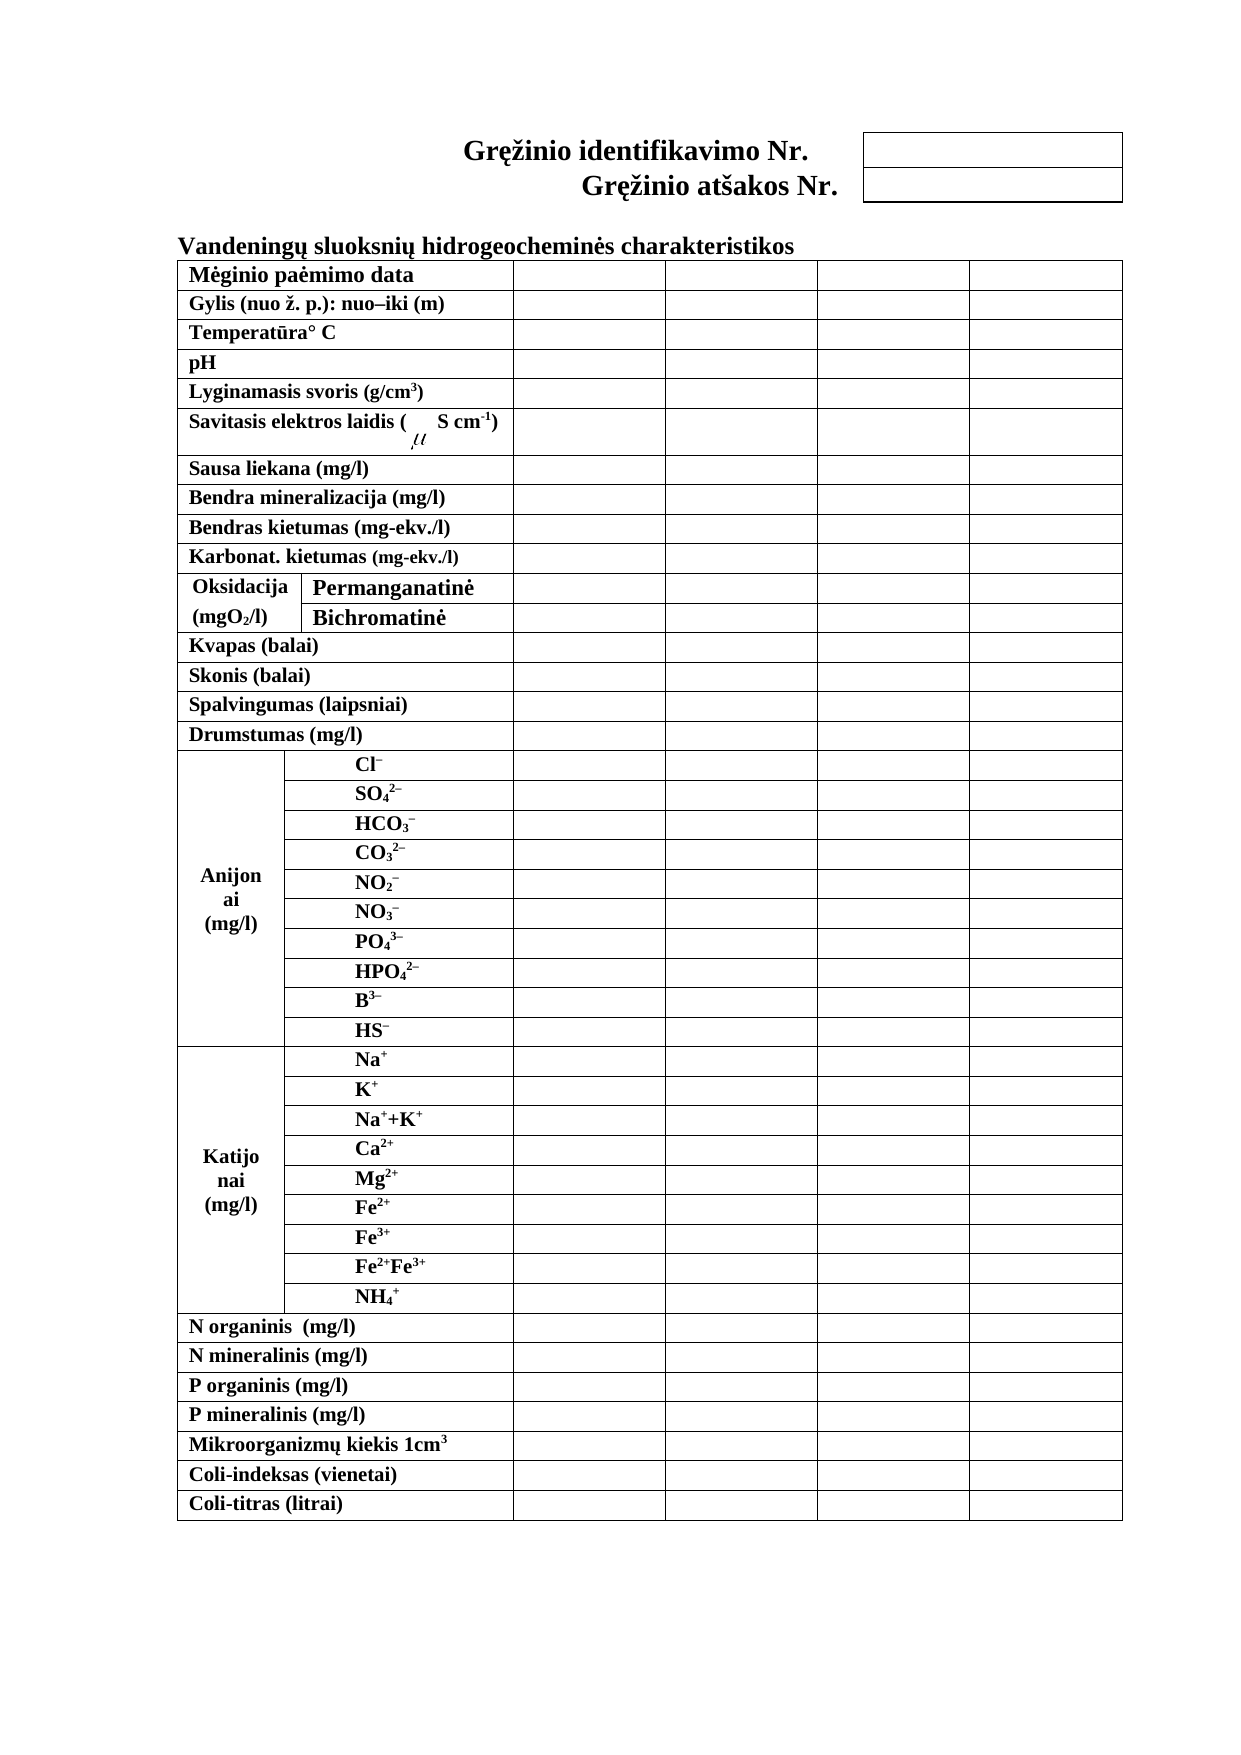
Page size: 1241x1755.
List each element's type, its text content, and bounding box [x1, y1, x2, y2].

table_cell [818, 840, 969, 869]
table_cell [514, 988, 665, 1017]
table_cell [970, 692, 1122, 721]
table_cell [818, 604, 969, 632]
table_cell [666, 1284, 817, 1312]
table_cell [818, 929, 969, 957]
table_header [818, 261, 969, 289]
table_cell [666, 544, 817, 573]
table_cell [818, 1106, 969, 1135]
table_cell [666, 1106, 817, 1135]
table_cell [666, 1432, 817, 1460]
text Vandeningų sluoksnių hidrogeocheminės charakteristikos [177, 231, 1122, 260]
table_cell Mikroorganizmų kiekis 1cm3 [178, 1432, 513, 1460]
table_cell [514, 751, 665, 780]
table_cell [514, 574, 665, 602]
table_cell [666, 1402, 817, 1431]
table_cell [818, 1343, 969, 1372]
table_cell [818, 870, 969, 898]
table_cell [666, 1461, 817, 1490]
table_cell (mgO2/l) [178, 603, 301, 632]
table_cell [514, 781, 665, 809]
table_cell [514, 1077, 665, 1105]
table_cell [666, 811, 817, 839]
table_cell Sausa liekana (mg/l) [178, 456, 513, 484]
table_cell [514, 929, 665, 957]
table_cell Permanganatinė [302, 574, 513, 602]
table_cell [818, 959, 969, 987]
table_header [970, 261, 1122, 289]
table_cell [970, 781, 1122, 809]
table_cell [970, 899, 1122, 928]
table_cell [514, 409, 665, 454]
table_cell [666, 959, 817, 987]
table_cell Drumstumas (mg/l) [178, 722, 513, 750]
table_cell [666, 1373, 817, 1401]
table_cell [514, 840, 665, 869]
table_cell Skonis (balai) [178, 663, 513, 691]
table_cell Gręžinio atšakos Nr. [177, 167, 863, 201]
table_cell [514, 1402, 665, 1431]
table_cell [970, 1284, 1122, 1312]
table_cell [666, 929, 817, 957]
table_cell [666, 1254, 817, 1283]
table_cell [514, 320, 665, 349]
table_cell [514, 1491, 665, 1519]
table_cell [818, 409, 969, 454]
table_header [666, 261, 817, 289]
table_cell [514, 456, 665, 484]
table_cell [970, 1225, 1122, 1253]
table_cell Fe2+Fe3+ [285, 1254, 513, 1283]
table_cell [666, 1491, 817, 1519]
table_cell [666, 291, 817, 319]
table_cell [514, 1225, 665, 1253]
table_cell [514, 291, 665, 319]
table_cell [818, 320, 969, 349]
table_cell [514, 1166, 665, 1194]
table_cell [970, 1402, 1122, 1431]
table_cell [514, 1343, 665, 1372]
table_cell Karbonat. kietumas (mg-ekv./l) [178, 544, 513, 573]
table_cell [970, 988, 1122, 1017]
table_cell [970, 1018, 1122, 1046]
table_cell Na+ [285, 1047, 513, 1076]
table_cell [666, 870, 817, 898]
table_cell [818, 1461, 969, 1490]
table_cell [818, 1314, 969, 1342]
table_cell [514, 379, 665, 408]
table_cell Bendras kietumas (mg-ekv./l) [178, 515, 513, 543]
table_cell [666, 840, 817, 869]
table_cell Katijonai (mg/l) [178, 1047, 284, 1312]
table_cell NH4+ [285, 1284, 513, 1312]
table_cell [818, 1047, 969, 1076]
table_cell [666, 633, 817, 662]
table_cell [514, 899, 665, 928]
table_cell [970, 320, 1122, 349]
table_cell Gylis (nuo ž. p.): nuo–iki (m) [178, 291, 513, 319]
table_cell [970, 1047, 1122, 1076]
table_cell [514, 1047, 665, 1076]
table_cell NO2– [285, 870, 513, 898]
table_cell [514, 811, 665, 839]
table_cell HPO42– [285, 959, 513, 987]
table_cell [666, 1047, 817, 1076]
table_cell [818, 1373, 969, 1401]
table_cell [970, 574, 1122, 602]
table_cell [514, 1314, 665, 1342]
table_cell [970, 456, 1122, 484]
table_cell [818, 485, 969, 514]
table_cell [818, 988, 969, 1017]
table_cell [818, 751, 969, 780]
table_cell [514, 1284, 665, 1312]
table_cell [818, 1402, 969, 1431]
table_cell Bichromatinė [302, 604, 513, 632]
table_cell [970, 291, 1122, 319]
table_cell [818, 692, 969, 721]
table_cell [818, 899, 969, 928]
table_cell [666, 409, 817, 454]
table_cell [514, 1106, 665, 1135]
table_cell [818, 1166, 969, 1194]
table_cell [970, 515, 1122, 543]
table_cell [514, 663, 665, 691]
table_cell [666, 1314, 817, 1342]
table_header Mėginio paėmimo data [178, 261, 513, 289]
table_cell [970, 1432, 1122, 1460]
table_cell [864, 168, 1122, 201]
table_cell Na++K+ [285, 1106, 513, 1135]
table_cell [970, 633, 1122, 662]
table_cell CO32– [285, 840, 513, 869]
table_cell [514, 959, 665, 987]
table_cell [970, 1491, 1122, 1519]
table_cell [666, 1018, 817, 1046]
table_cell [514, 870, 665, 898]
table_cell [514, 350, 665, 378]
table_cell [514, 722, 665, 750]
table_cell [970, 485, 1122, 514]
table_cell [970, 350, 1122, 378]
table_cell Mg2+ [285, 1166, 513, 1194]
table_cell [818, 1077, 969, 1105]
table_cell Savitasis elektros laidis (miu S cm-1) [178, 409, 513, 454]
table_cell [514, 1018, 665, 1046]
table_cell [666, 1077, 817, 1105]
table_cell Oksidacija [178, 574, 301, 602]
table_cell Fe3+ [285, 1225, 513, 1253]
table_cell [818, 1254, 969, 1283]
table_cell [818, 574, 969, 602]
table_cell [818, 663, 969, 691]
table_cell [970, 1136, 1122, 1164]
table_cell [818, 456, 969, 484]
table_cell [818, 1432, 969, 1460]
table_cell [818, 1225, 969, 1253]
table_cell [970, 959, 1122, 987]
table_cell [666, 1166, 817, 1194]
table_cell [514, 1254, 665, 1283]
table_cell [666, 379, 817, 408]
table_cell Anijonai (mg/l) [178, 751, 284, 1046]
table_cell [514, 1136, 665, 1164]
table_cell [970, 1461, 1122, 1490]
table_cell [818, 350, 969, 378]
table_cell [818, 1018, 969, 1046]
table_cell [818, 1195, 969, 1224]
table_cell [970, 722, 1122, 750]
table_cell [970, 751, 1122, 780]
table_cell [818, 722, 969, 750]
table_cell [818, 811, 969, 839]
table_header [514, 261, 665, 289]
table_cell [818, 1491, 969, 1519]
table_cell K+ [285, 1077, 513, 1105]
table_cell [514, 604, 665, 632]
table_cell [514, 515, 665, 543]
table_cell [514, 544, 665, 573]
table_cell [970, 1314, 1122, 1342]
table_cell Coli-titras (litrai) [178, 1491, 513, 1519]
table_cell [818, 1136, 969, 1164]
table_cell HCO3– [285, 811, 513, 839]
table_cell [970, 870, 1122, 898]
table_cell Lyginamasis svoris (g/cm3) [178, 379, 513, 408]
table_cell [818, 781, 969, 809]
table_cell [970, 544, 1122, 573]
table_cell [970, 379, 1122, 408]
table_header [864, 133, 1122, 167]
table_cell Ca2+ [285, 1136, 513, 1164]
table_cell [970, 1343, 1122, 1372]
table_cell [514, 1373, 665, 1401]
table_cell [514, 1195, 665, 1224]
table_cell [818, 633, 969, 662]
table_cell [970, 1106, 1122, 1135]
table_cell [514, 1461, 665, 1490]
table_cell [970, 1373, 1122, 1401]
table_cell [666, 988, 817, 1017]
table_cell pH [178, 350, 513, 378]
table_cell [970, 1254, 1122, 1283]
table_cell [666, 515, 817, 543]
table_cell [818, 1284, 969, 1312]
table_cell N organinis (mg/l) [178, 1314, 513, 1342]
table_cell [666, 1136, 817, 1164]
table_cell [666, 456, 817, 484]
table_cell [666, 751, 817, 780]
table_cell [666, 692, 817, 721]
table_cell [514, 485, 665, 514]
table_cell [666, 574, 817, 602]
table_cell [666, 899, 817, 928]
table_cell [666, 781, 817, 809]
table_cell P mineralinis (mg/l) [178, 1402, 513, 1431]
table_cell [666, 1225, 817, 1253]
table_cell [970, 840, 1122, 869]
table_cell [970, 1077, 1122, 1105]
table_cell [818, 515, 969, 543]
table_cell B3– [285, 988, 513, 1017]
table_cell [818, 291, 969, 319]
table_cell [666, 320, 817, 349]
table_cell [666, 350, 817, 378]
table_cell [818, 544, 969, 573]
table_cell Bendra mineralizacija (mg/l) [178, 485, 513, 514]
table_cell PO43– [285, 929, 513, 957]
table_cell [970, 811, 1122, 839]
table_cell [970, 929, 1122, 957]
table_cell [514, 692, 665, 721]
table_cell [666, 604, 817, 632]
table_cell Spalvingumas (laipsniai) [178, 692, 513, 721]
table_cell [970, 604, 1122, 632]
table_cell HS– [285, 1018, 513, 1046]
table_cell [514, 633, 665, 662]
table_cell N mineralinis (mg/l) [178, 1343, 513, 1372]
table_cell [666, 1195, 817, 1224]
table_cell NO3– [285, 899, 513, 928]
table_cell [818, 379, 969, 408]
table_cell [666, 485, 817, 514]
table_cell [666, 722, 817, 750]
table_cell Fe2+ [285, 1195, 513, 1224]
table_header Gręžinio identifikavimo Nr. [177, 132, 863, 167]
table_cell P organinis (mg/l) [178, 1373, 513, 1401]
table_cell [666, 1343, 817, 1372]
table_cell [514, 1432, 665, 1460]
table_cell Temperatūra° C [178, 320, 513, 349]
table_cell [666, 663, 817, 691]
table_cell SO42– [285, 781, 513, 809]
table_cell [970, 1166, 1122, 1194]
table_cell [970, 409, 1122, 454]
table_cell [970, 1195, 1122, 1224]
table_cell [970, 663, 1122, 691]
table_cell Cl– [285, 751, 513, 780]
table_cell Coli-indeksas (vienetai) [178, 1461, 513, 1490]
table_cell Kvapas (balai) [178, 633, 513, 662]
